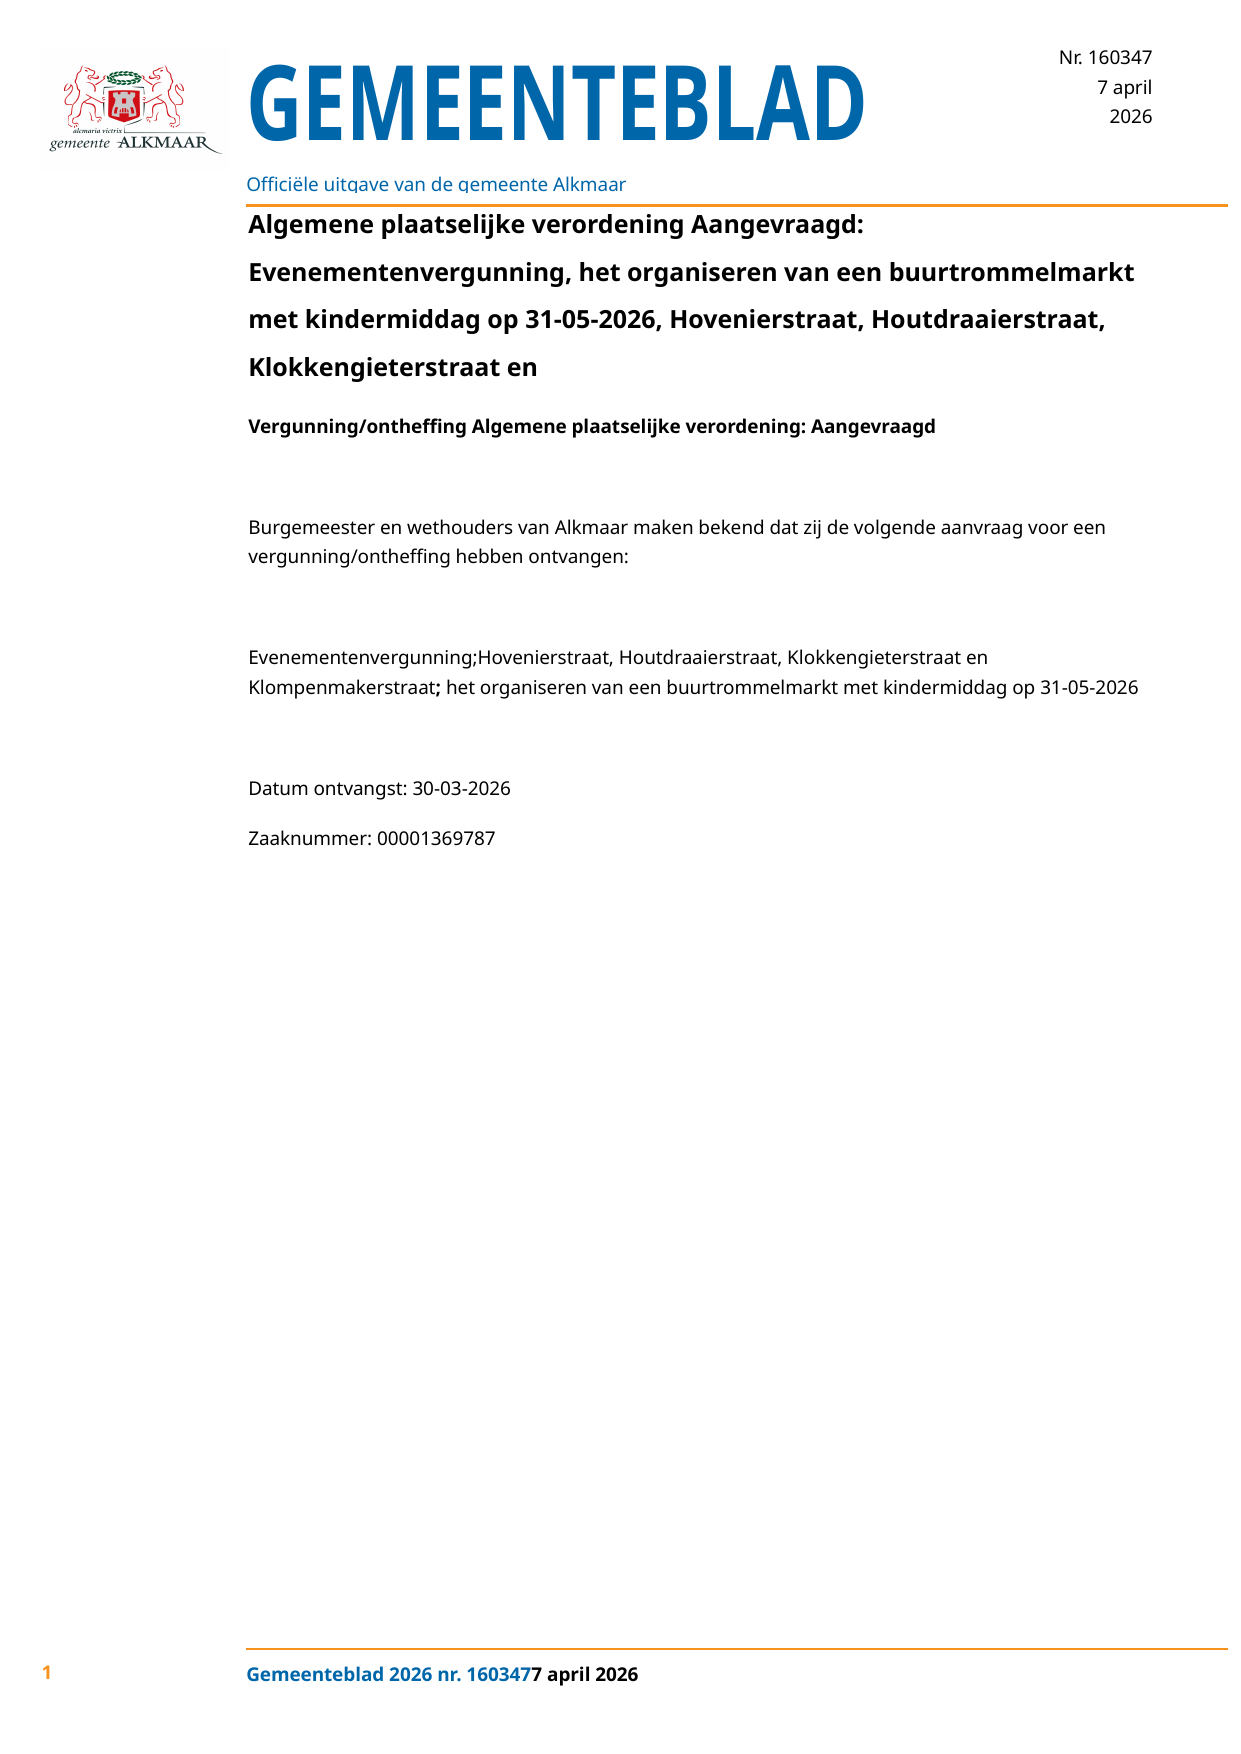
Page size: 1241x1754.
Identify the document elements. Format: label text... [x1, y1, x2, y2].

text Zaaknummer: 00001369787 [248, 825, 1152, 851]
text Vergunning/ontheffing Algemene plaatselijke verordening: Aangevraagd [248, 413, 1152, 439]
text Datum ontvangst: 30-03-2026 [248, 775, 1152, 801]
picture [41, 47, 231, 172]
text Evenementenvergunning;Hovenierstraat, Houtdraaierstraat, Klokkengieterstraat en Klompenmakerstraat; het organiseren van een buurtrommelmarkt met kindermiddag op 31-05-2026 [248, 644, 1152, 700]
text Algemene plaatselijke verordening Aangevraagd: Evenementenvergunning, het organiseren van een buurtrommelmarkt met kindermiddag op 31-05-2026, Hovenierstraat, Houtdraaierstraat, Klokkengieterstraat en [248, 207, 1152, 384]
text Burgemeester en wethouders van Alkmaar maken bekend dat zij de volgende aanvraag voor een vergunning/ontheffing hebben ontvangen: [248, 514, 1152, 569]
